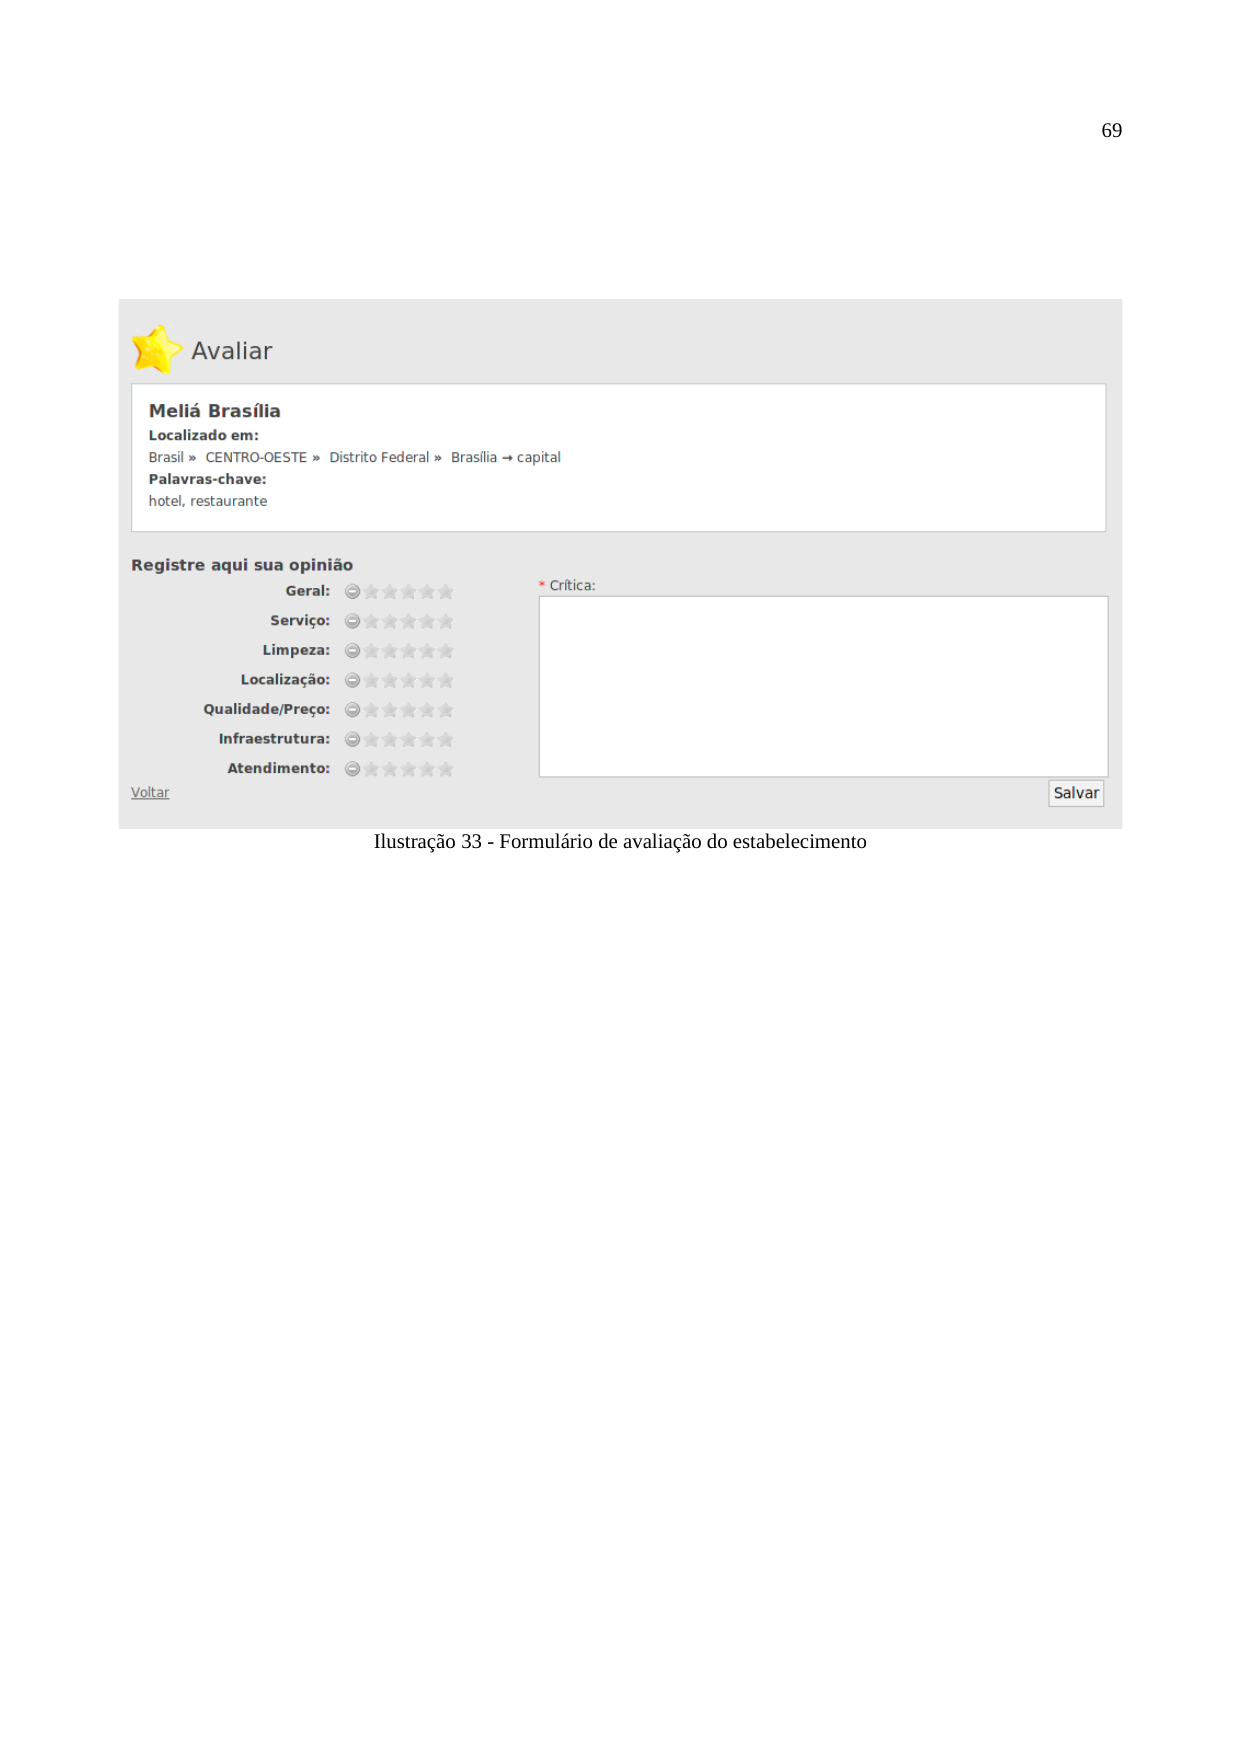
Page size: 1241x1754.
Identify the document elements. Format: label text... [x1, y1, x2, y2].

picture [118, 299, 1123, 829]
text Ilustração 33 - Formulário de avaliação do estabelecimento [118, 829, 1122, 853]
